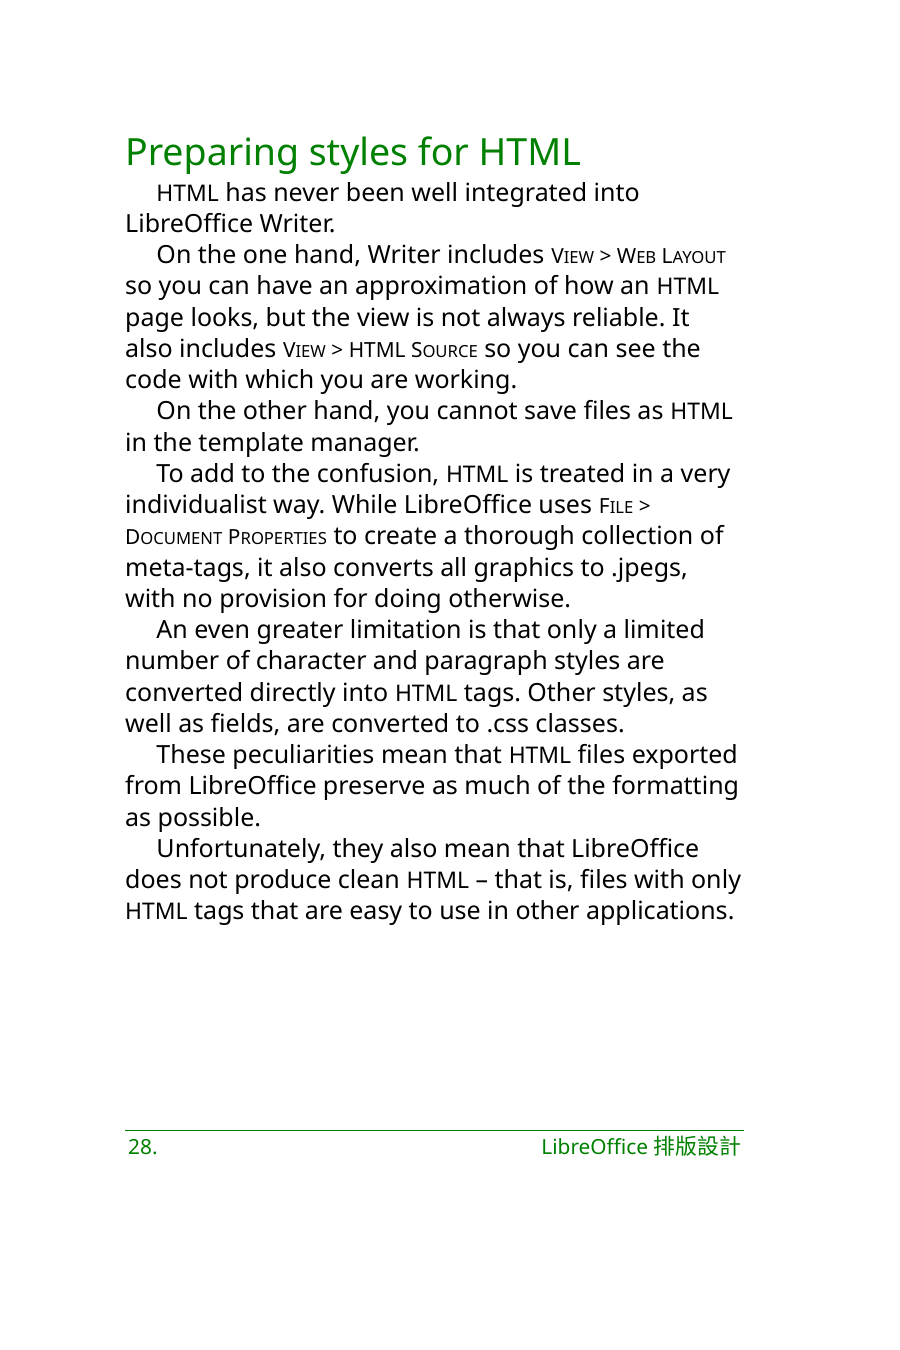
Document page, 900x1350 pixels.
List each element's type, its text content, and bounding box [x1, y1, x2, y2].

text On the other hand, you cannot save files as HTML in the template manager. [125, 395, 744, 457]
text These peculiarities mean that HTML files exported from LibreOffice preserve as much of the formatting as possible. [125, 738, 744, 832]
text An even greater limitation is that only a limited number of character and paragraph styles are converted directly into HTML tags. Other styles, as well as fields, are converted to .css classes. [125, 613, 744, 738]
text Unfortunately, they also mean that LibreOffice does not produce clean HTML – that is, files with only HTML tags that are easy to use in other applications. [125, 832, 744, 926]
subtitle Preparing styles for HTML [125, 125, 744, 176]
text To add to the confusion, HTML is treated in a very individualist way. While LibreOffice uses File > Document Properties to create a thorough collection of meta-tags, it also converts all graphics to .jpegs, with no provision for doing otherwise. [125, 457, 744, 613]
text HTML has never been well integrated into LibreOffice Writer. [125, 176, 744, 238]
text On the one hand, Writer includes View > Web Layout so you can have an approximation of how an HTML page looks, but the view is not always reliable. It also includes View > HTML Source so you can see the code with which you are working. [125, 238, 744, 395]
